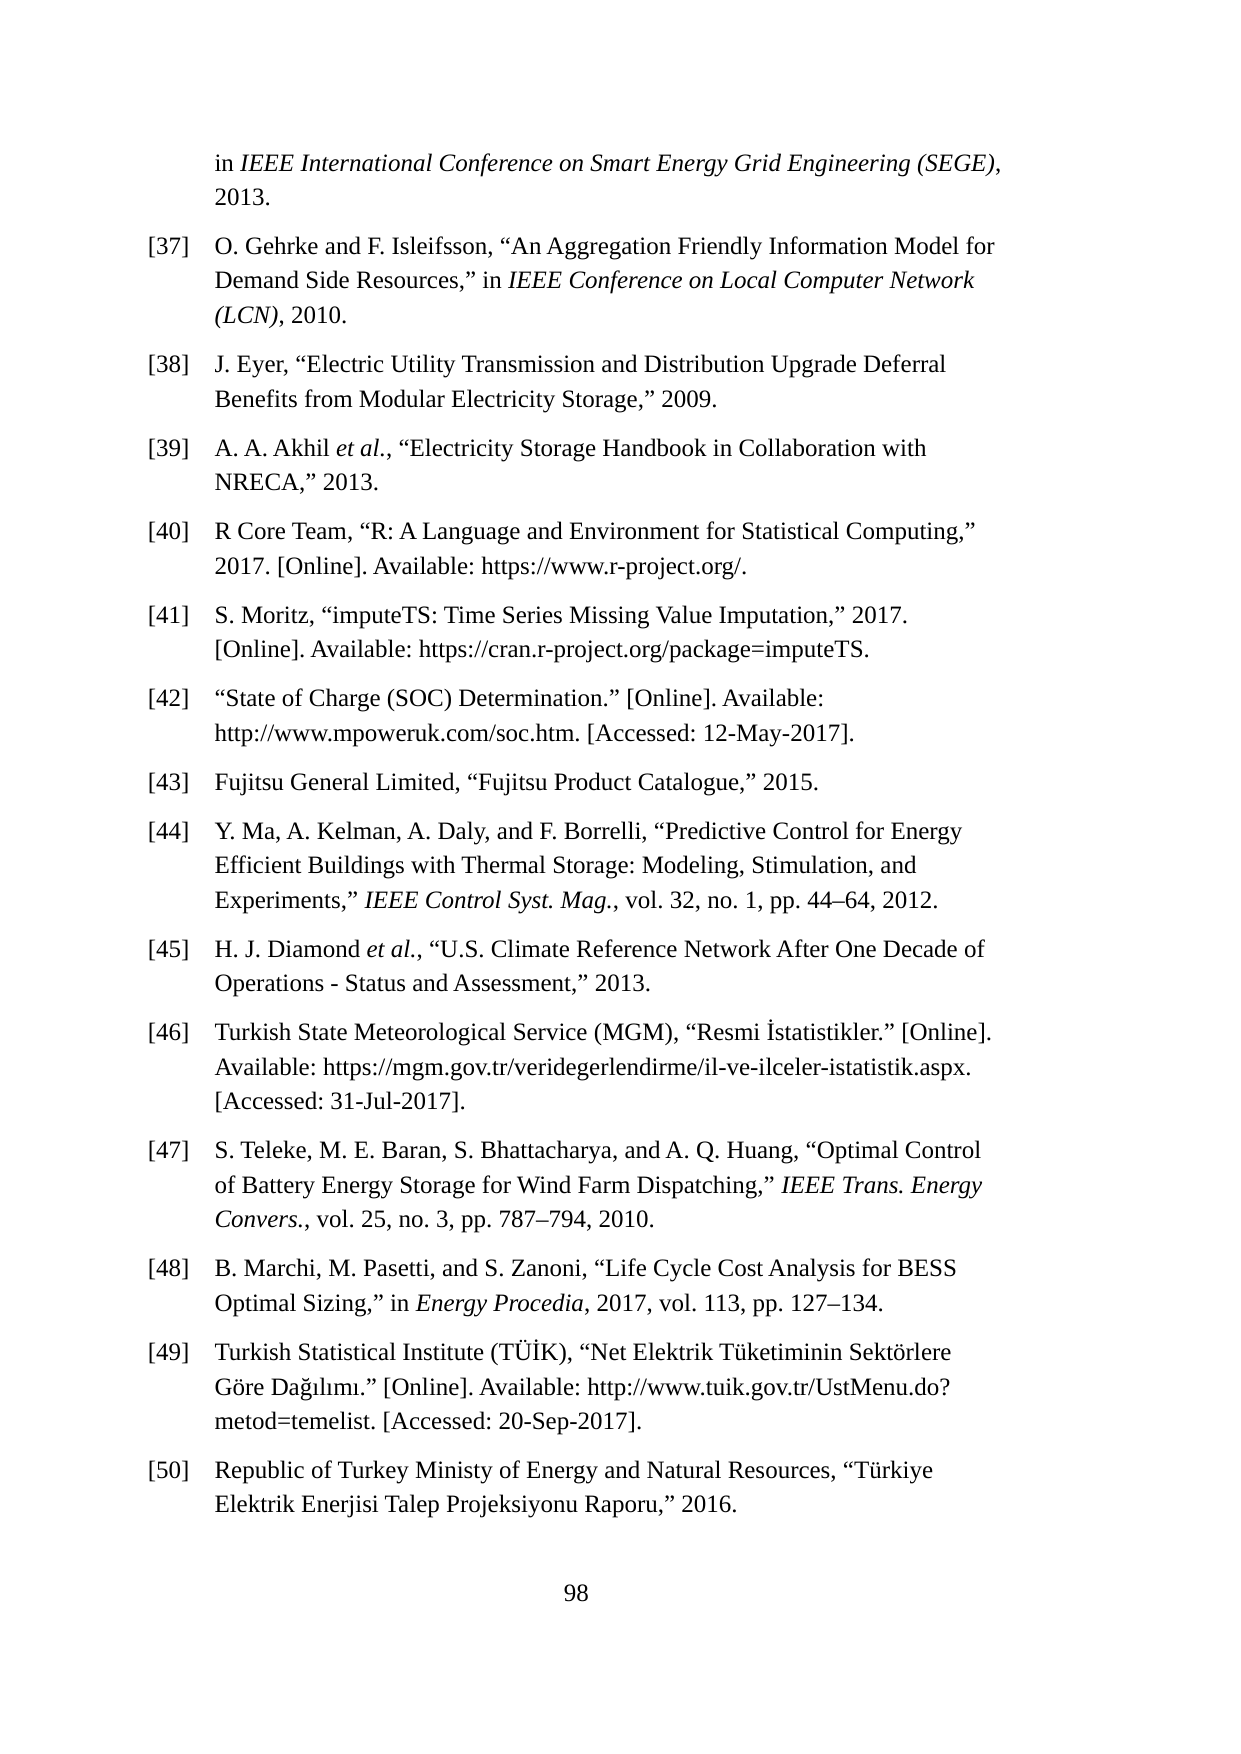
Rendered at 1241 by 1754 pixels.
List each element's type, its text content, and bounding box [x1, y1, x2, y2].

text [50] Republic of Turkey Ministy of Energy and Natural Resources, “Türkiye Elektrik Enerjisi Talep Projeksiyonu Raporu,” 2016. [148, 1455, 1004, 1518]
text [40] R Core Team, “R: A Language and Environment for Statistical Computing,” 2017. [Online]. Available: https://www.r-project.org/. [148, 516, 1004, 579]
text [47] S. Teleke, M. E. Baran, S. Bhattacharya, and A. Q. Huang, “Optimal Control of Battery Energy Storage for Wind Farm Dispatching,” IEEE Trans. Energy Convers., vol. 25, no. 3, pp. 787–794, 2010. [148, 1136, 1004, 1233]
text [43] Fujitsu General Limited, “Fujitsu Product Catalogue,” 2015. [148, 767, 1004, 796]
text [42] “State of Charge (SOC) Determination.” [Online]. Available: http://www.mpoweruk.com/soc.htm. [Accessed: 12-May-2017]. [148, 683, 1004, 747]
text [48] B. Marchi, M. Pasetti, and S. Zanoni, “Life Cycle Cost Analysis for BESS Optimal Sizing,” in Energy Procedia, 2017, vol. 113, pp. 127–134. [148, 1253, 1004, 1317]
text [37] O. Gehrke and F. Isleifsson, “An Aggregation Friendly Information Model for Demand Side Resources,” in IEEE Conference on Local Computer Network (LCN), 2010. [148, 231, 1004, 329]
text [44] Y. Ma, A. Kelman, A. Daly, and F. Borrelli, “Predictive Control for Energy Efficient Buildings with Thermal Storage: Modeling, Stimulation, and Experiments,” IEEE Control Syst. Mag., vol. 32, no. 1, pp. 44–64, 2012. [148, 816, 1004, 914]
text [39] A. A. Akhil et al., “Electricity Storage Handbook in Collaboration with NRECA,” 2013. [148, 433, 1004, 496]
text in IEEE International Conference on Smart Energy Grid Engineering (SEGE), 2013. [148, 148, 1004, 211]
text [38] J. Eyer, “Electric Utility Transmission and Distribution Upgrade Deferral Benefits from Modular Electricity Storage,” 2009. [148, 349, 1004, 412]
text [41] S. Moritz, “imputeTS: Time Series Missing Value Imputation,” 2017. [Online]. Available: https://cran.r-project.org/package=imputeTS. [148, 600, 1004, 663]
text [45] H. J. Diamond et al., “U.S. Climate Reference Network After One Decade of Operations - Status and Assessment,” 2013. [148, 934, 1004, 997]
text [46] Turkish State Meteorological Service (MGM), “Resmi İstatistikler.” [Online]. Available: https://mgm.gov.tr/veridegerlendirme/il-ve-ilceler-istatistik.aspx. [Accessed: 31-Jul-2017]. [148, 1017, 1004, 1115]
text [49] Turkish Statistical Institute (TÜİK), “Net Elektrik Tüketiminin Sektörlere Göre Dağılımı.” [Online]. Available: http://www.tuik.gov.tr/UstMenu.do?metod=temelist. [Accessed: 20-Sep-2017]. [148, 1337, 1004, 1435]
